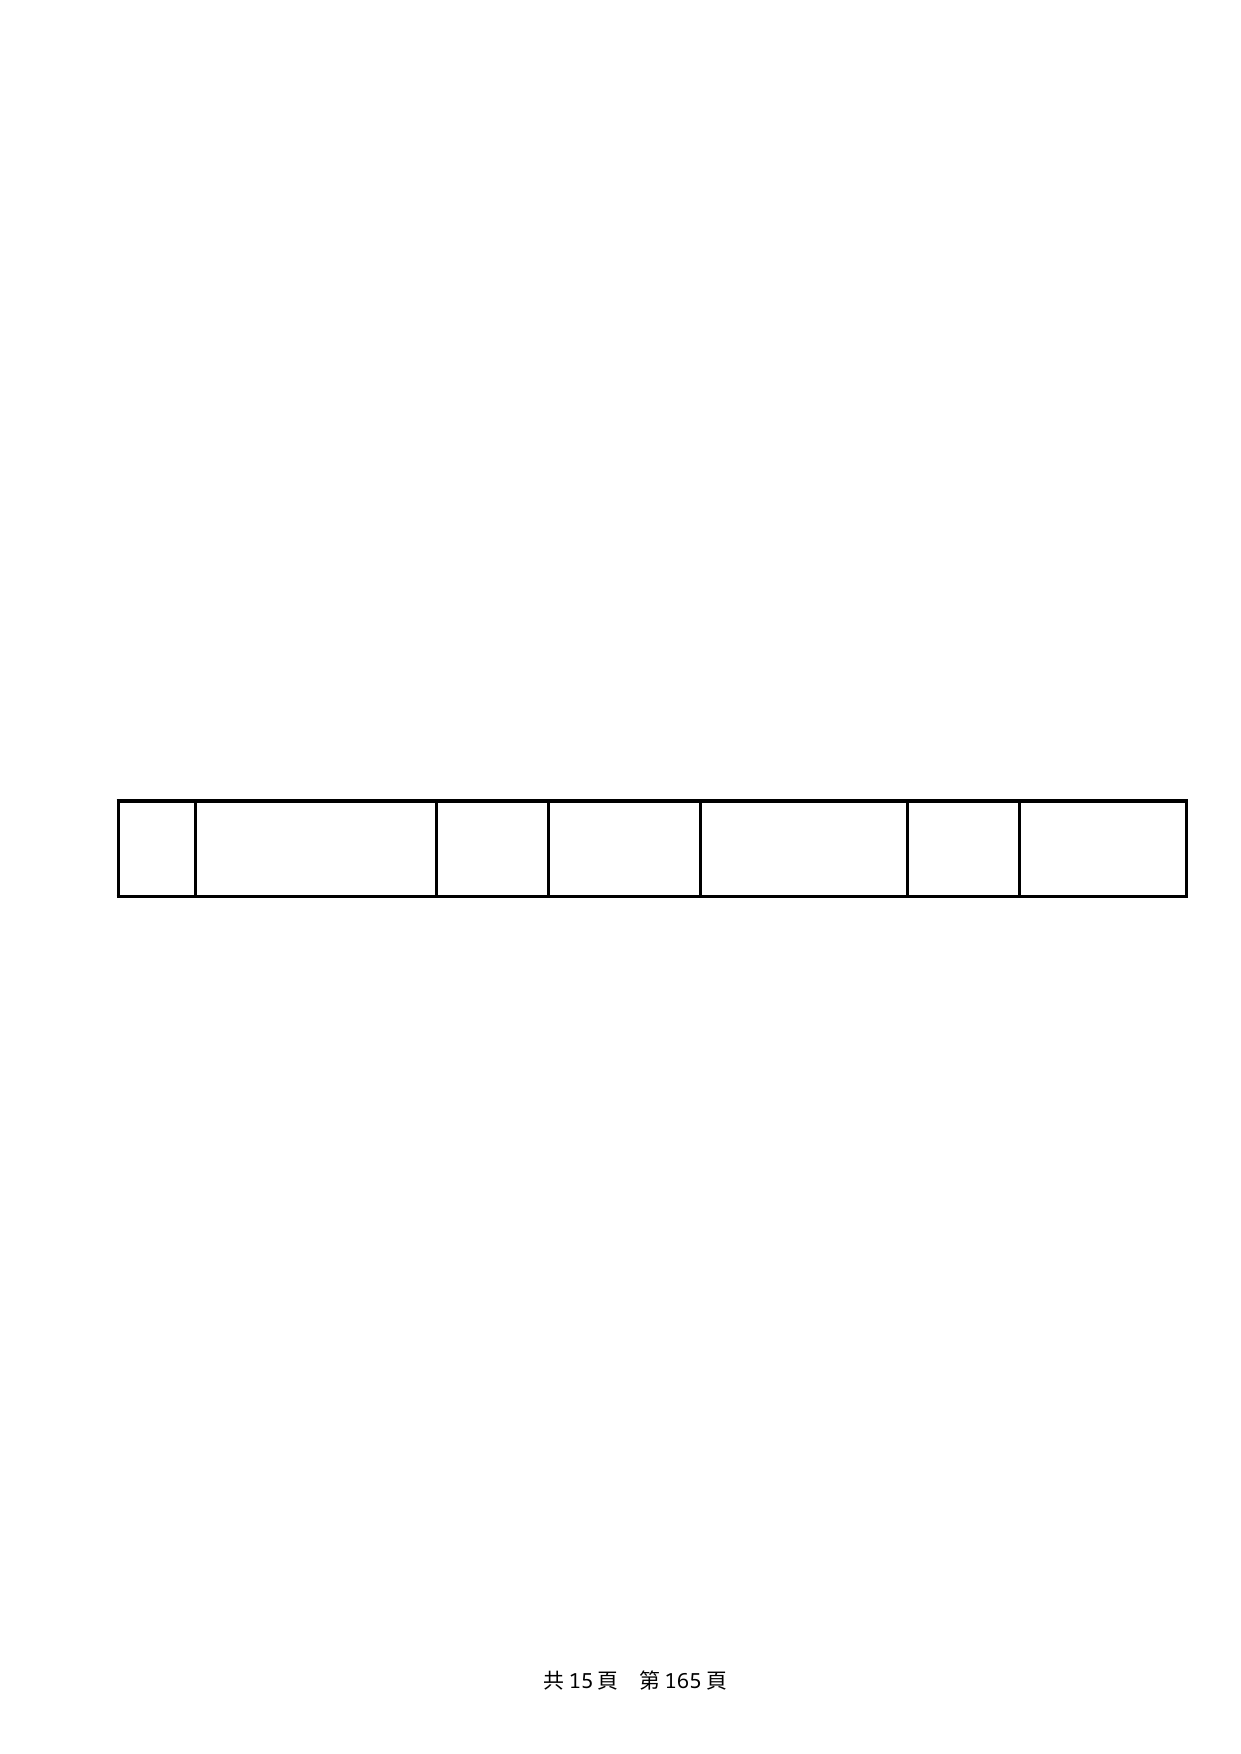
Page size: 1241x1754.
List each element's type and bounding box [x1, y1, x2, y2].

table_cell [120, 803, 194, 895]
table_cell [438, 803, 547, 895]
table_cell [1021, 803, 1185, 895]
table_cell [909, 803, 1018, 895]
table_cell [702, 803, 906, 895]
table_cell [197, 803, 435, 895]
table_cell [550, 803, 699, 895]
